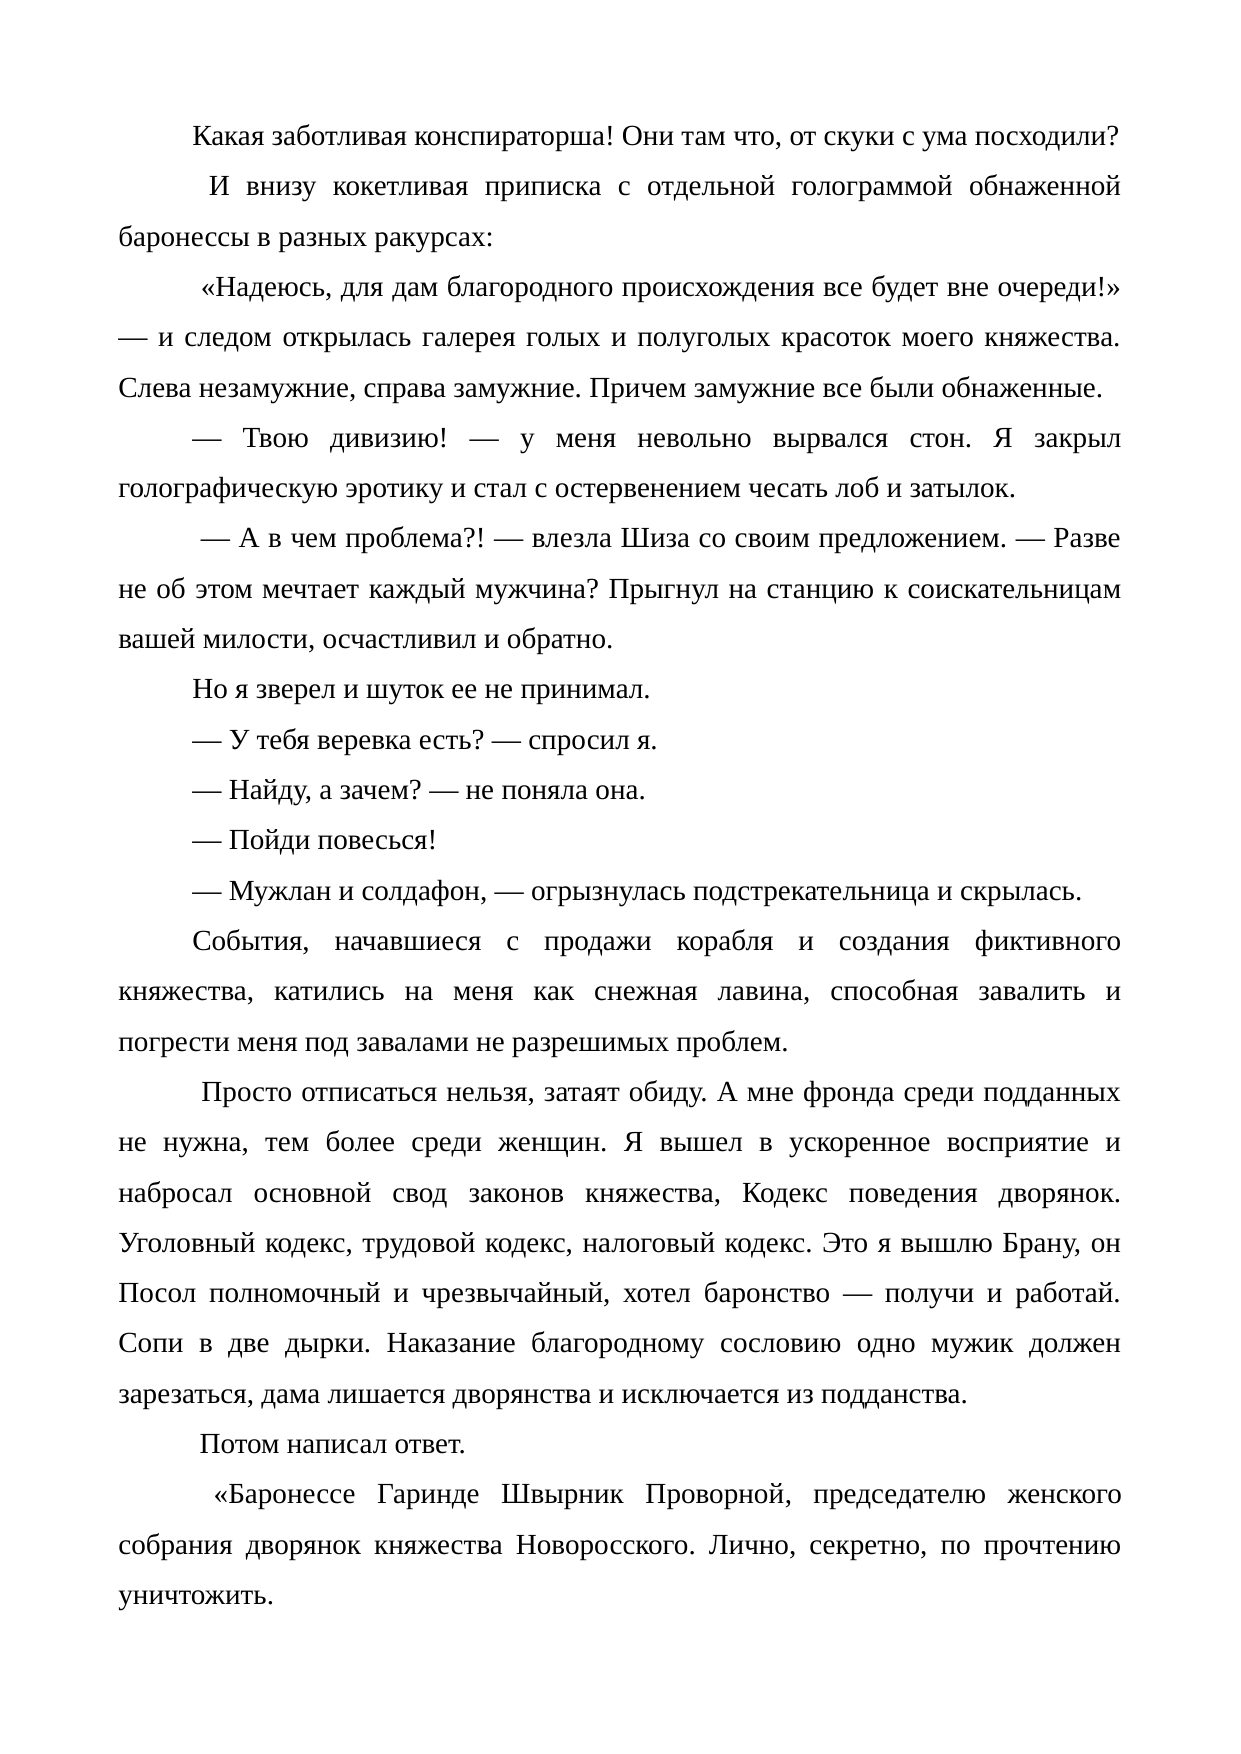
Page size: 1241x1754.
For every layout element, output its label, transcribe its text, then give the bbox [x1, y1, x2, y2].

text — Твою дивизию! — у меня невольно вырвался стон. Я закрыл голографическую эротику и стал с остервенением чесать лоб и затылок. [118, 420, 1122, 504]
text События, начавшиеся с продажи корабля и создания фиктивного княжества, катились на меня как снежная лавина, способная завалить и погрести меня под завалами не разрешимых проблем. [118, 923, 1122, 1057]
text — Мужлан и солдафон, — огрызнулась подстрекательница и скрылась. [118, 873, 1122, 906]
text Просто отписаться нельзя, затаят обиду. А мне фронда среди подданных не нужна, тем более среди женщин. Я вышел в ускоренное восприятие и набросал основной свод законов княжества, Кодекс поведения дворянок. Уголовный кодекс, трудовой кодекс, налоговый кодекс. Это я вышлю Брану, он Посол полномочный и чрезвычайный, хотел баронство — получи и работай. Сопи в две дырки. Наказание благородному сословию одно мужик должен зарезаться, дама лишается дворянства и исключается из подданства. [118, 1074, 1122, 1409]
text — Пойди повесься! [118, 822, 1122, 856]
text — Найду, а зачем? — не поняла она. [118, 772, 1122, 806]
text — А в чем проблема?! — влезла Шиза со своим предложением. — Разве не об этом мечтает каждый мужчина? Прыгнул на станцию к соискательницам вашей милости, осчастливил и обратно. [118, 521, 1122, 655]
text И внизу кокетливая приписка с отдельной голограммой обнаженной баронессы в разных ракурсах: [118, 168, 1122, 252]
text — У тебя веревка есть? — спросил я. [118, 722, 1122, 755]
text «Баронессе Гаринде Швырник Проворной, председателю женского собрания дворянок княжества Новоросского. Лично, секретно, по прочтению уничтожить. [118, 1477, 1122, 1611]
text Какая заботливая конспираторша! Они там что, от скуки с ума посходили? [118, 118, 1122, 152]
text «Надеюсь, для дам благородного происхождения все будет вне очереди!» — и следом открылась галерея голых и полуголых красоток моего княжества. Слева незамужние, справа замужние. Причем замужние все были обнаженные. [118, 269, 1122, 403]
text Но я зверел и шуток ее не принимал. [118, 672, 1122, 705]
text Потом написал ответ. [118, 1426, 1122, 1460]
